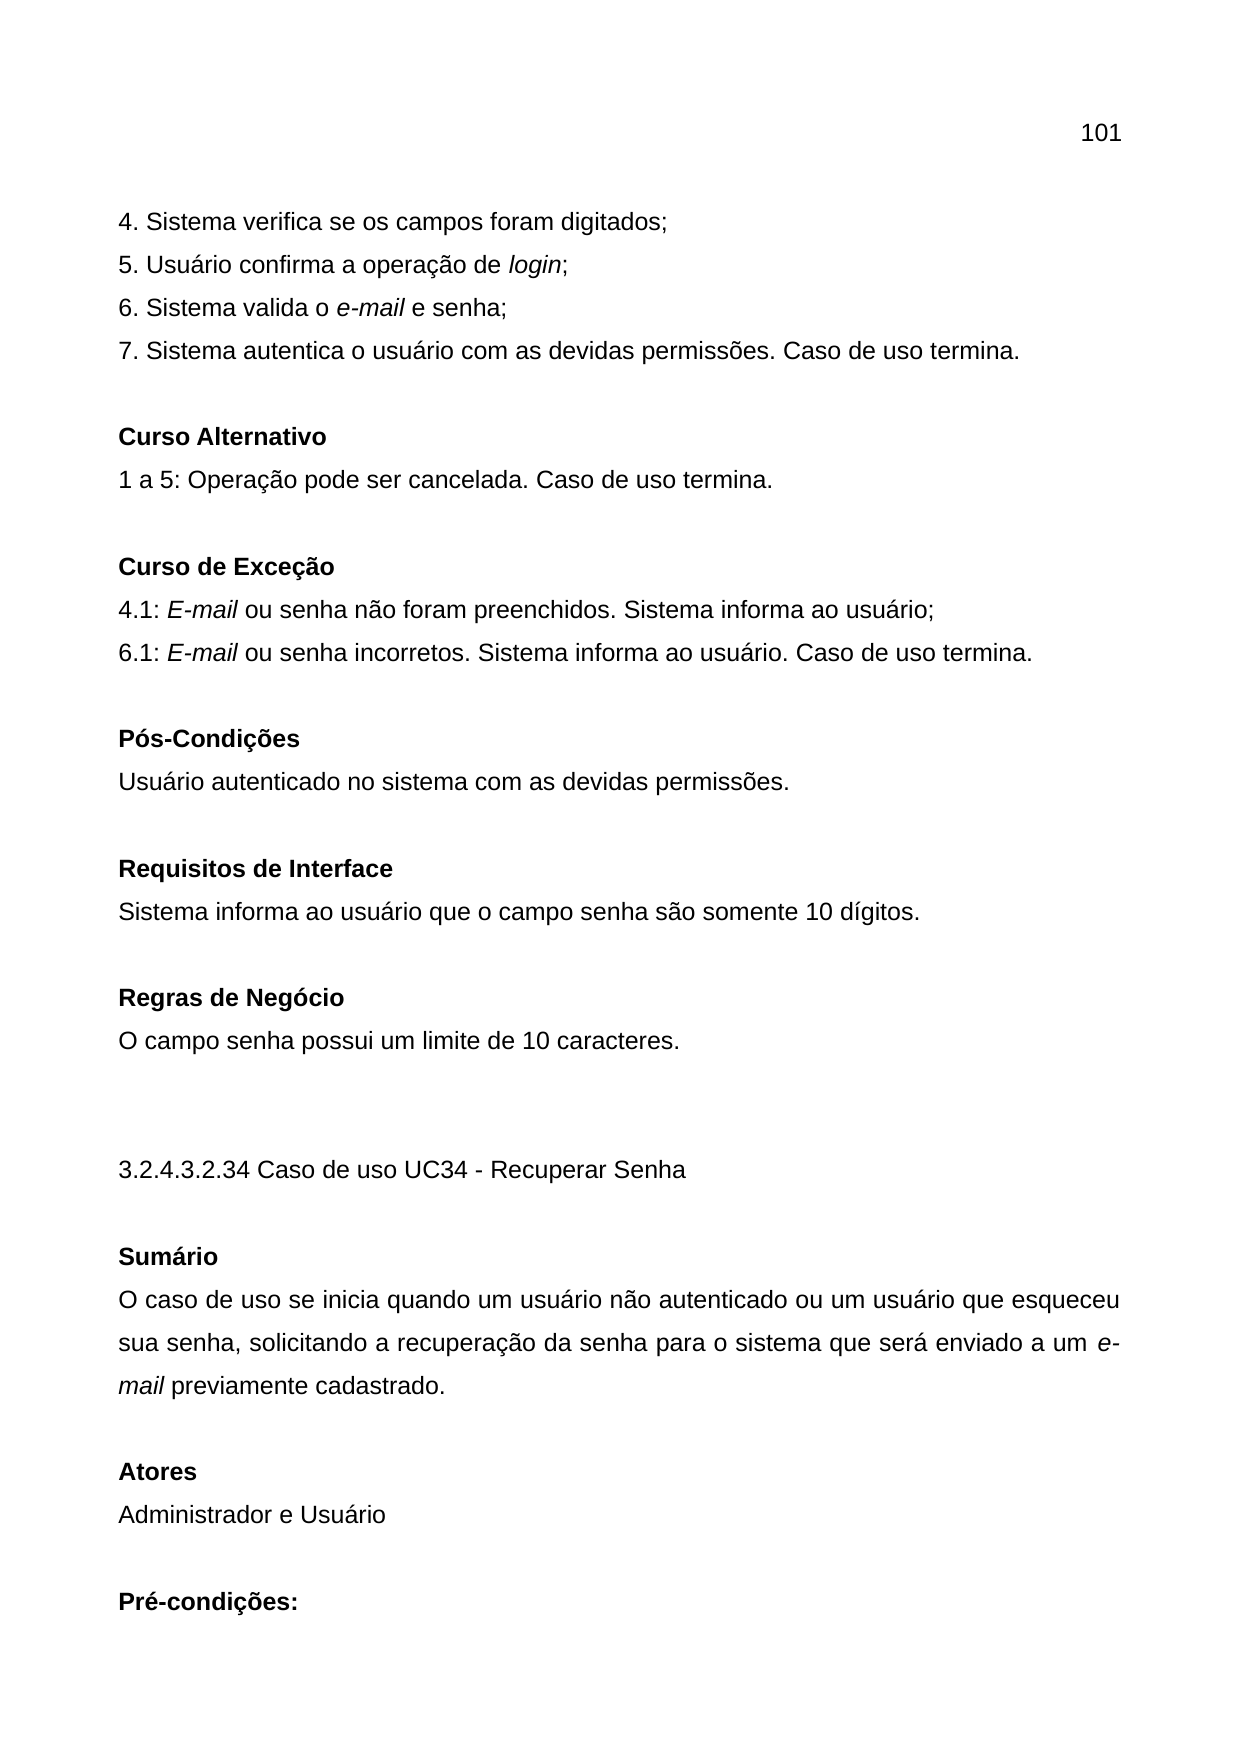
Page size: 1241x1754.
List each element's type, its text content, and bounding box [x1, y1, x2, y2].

text Regras de Negócio [118, 983, 1122, 1012]
text Sumário [118, 1242, 1122, 1270]
text O caso de uso se inicia quando um usuário não autenticado ou um usuário que esqueceu sua senha, solicitando a recuperação da senha para o sistema que será enviado a um e-mail previamente cadastrado. [118, 1285, 1122, 1400]
text 7. Sistema autentica o usuário com as devidas permissões. Caso de uso termina. [118, 336, 1122, 365]
text 4.1: E-mail ou senha não foram preenchidos. Sistema informa ao usuário; [118, 595, 1122, 623]
text 4. Sistema verifica se os campos foram digitados; [118, 207, 1122, 235]
text Requisitos de Interface [118, 853, 1122, 882]
text Pós-Condições [118, 724, 1122, 753]
text 5. Usuário confirma a operação de login; [118, 250, 1122, 278]
text 6. Sistema valida o e-mail e senha; [118, 293, 1122, 322]
text Usuário autenticado no sistema com as devidas permissões. [118, 767, 1122, 796]
text Curso de Exceção [118, 552, 1122, 580]
text 3.2.4.3.2.34 Caso de uso UC34 - Recuperar Senha [118, 1155, 1122, 1184]
text Atores [118, 1457, 1122, 1486]
text Pré-condições: [118, 1587, 1122, 1615]
text 6.1: E-mail ou senha incorretos. Sistema informa ao usuário. Caso de uso termina. [118, 638, 1122, 667]
text O campo senha possui um limite de 10 caracteres. [118, 1026, 1122, 1055]
text Curso Alternativo [118, 422, 1122, 451]
text Sistema informa ao usuário que o campo senha são somente 10 dígitos. [118, 897, 1122, 925]
text 1 a 5: Operação pode ser cancelada. Caso de uso termina. [118, 465, 1122, 494]
text Administrador e Usuário [118, 1500, 1122, 1529]
